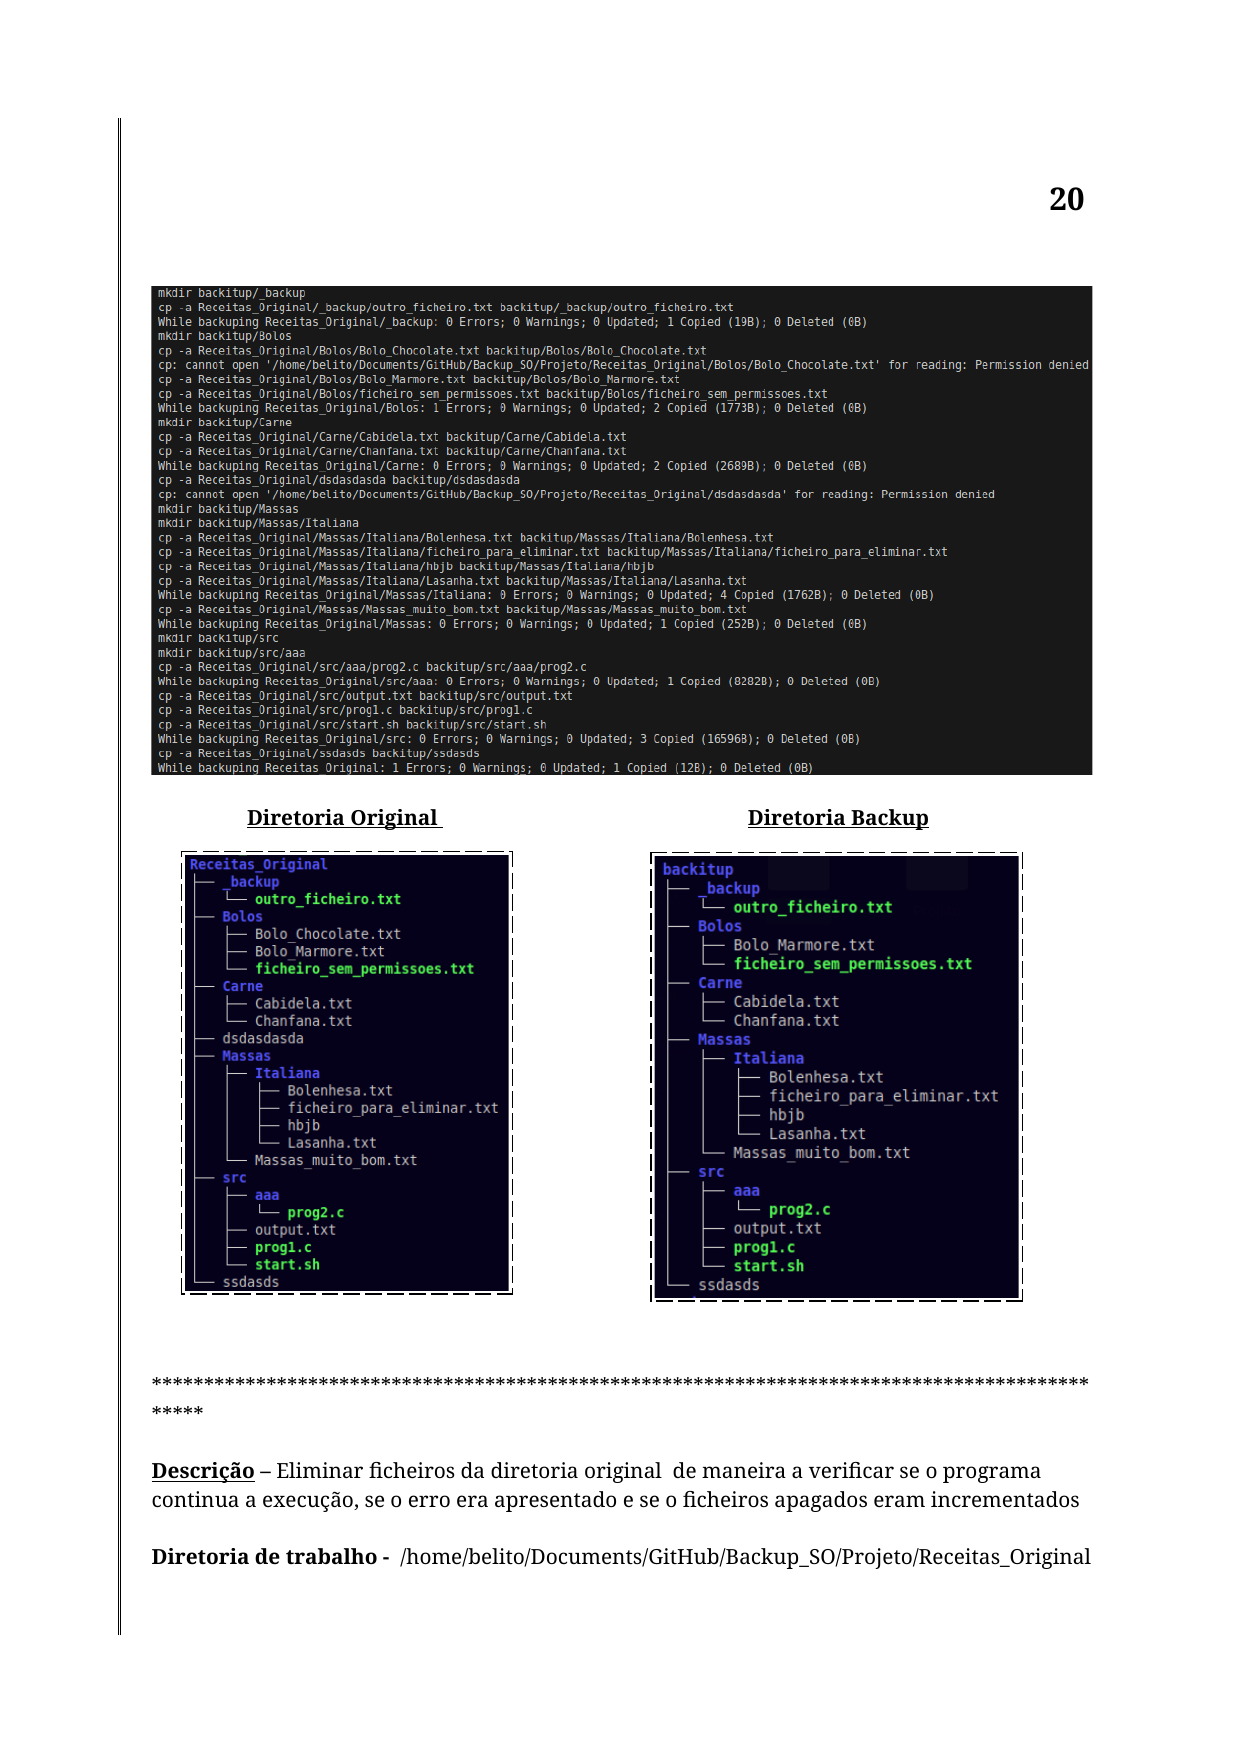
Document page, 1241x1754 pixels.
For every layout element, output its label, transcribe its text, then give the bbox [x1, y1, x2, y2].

text Diretoria Original Diretoria Backup [151, 803, 1092, 831]
text Descrição – Eliminar ficheiros da diretoria original de maneira a verificar se o programa continua a execução, se o erro era apresentado e se o ficheiros apagados eram incrementados [151, 1457, 1092, 1513]
picture [185, 855, 509, 1291]
text Diretoria de trabalho - /home/belito/Documents/GitHub/Backup_SO/Projeto/Receitas_Original [151, 1542, 1092, 1570]
picture [654, 856, 1019, 1298]
picture [151, 286, 1093, 775]
text *********************************************************************************************** [151, 1371, 1092, 1428]
